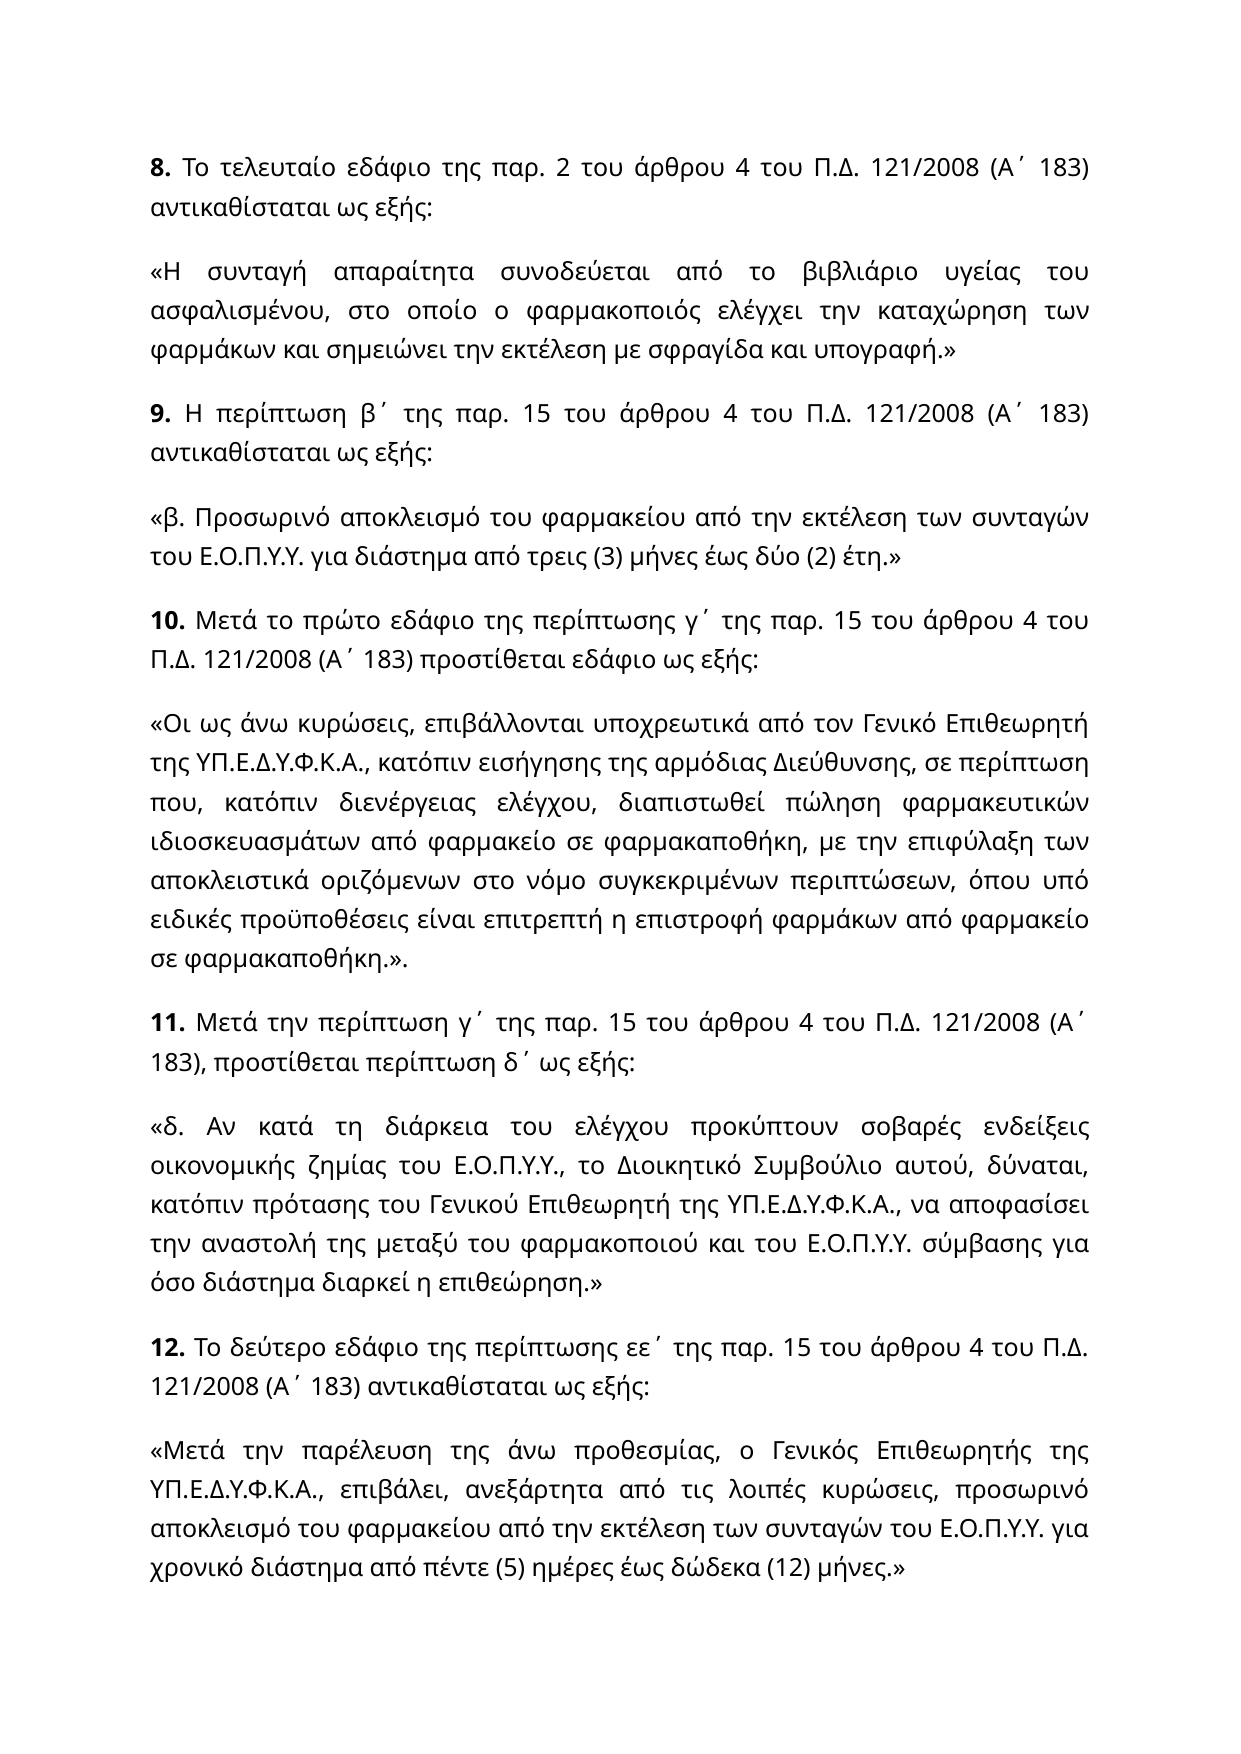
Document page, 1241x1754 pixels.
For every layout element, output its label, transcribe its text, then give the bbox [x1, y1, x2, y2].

text «Η συνταγή απαραίτητα συνοδεύεται από το βιβλιάριο υγείας του ασφαλισμένου, στο οποίο ο φαρμακοποιός ελέγχει την καταχώρηση των φαρμάκων και σημειώνει την εκτέλεση με σφραγίδα και υπογραφή.» [150, 253, 1090, 366]
text «δ. Αν κατά τη διάρκεια του ελέγχου προκύπτουν σοβαρές ενδείξεις οικονομικής ζημίας του Ε.Ο.Π.Υ.Υ., το Διοικητικό Συμβούλιο αυτού, δύναται, κατόπιν πρότασης του Γενικού Επιθεωρητή της ΥΠ.Ε.Δ.Υ.Φ.Κ.Α., να αποφασίσει την αναστολή της μεταξύ του φαρμακοποιού και του Ε.Ο.Π.Υ.Υ. σύμβασης για όσο διάστημα διαρκεί η επιθεώρηση.» [150, 1108, 1090, 1299]
text «Μετά την παρέλευση της άνω προθεσμίας, ο Γενικός Επιθεωρητής της ΥΠ.Ε.Δ.Υ.Φ.Κ.Α., επιβάλει, ανεξάρτητα από τις λοιπές κυρώσεις, προσωρινό αποκλεισμό του φαρμακείου από την εκτέλεση των συνταγών του Ε.Ο.Π.Υ.Υ. για χρονικό διάστημα από πέντε (5) ημέρες έως δώδεκα (12) μήνες.» [150, 1432, 1090, 1584]
text 12. Το δεύτερο εδάφιο της περίπτωσης εε΄ της παρ. 15 του άρθρου 4 του Π.Δ. 121/2008 (Α΄ 183) αντικαθίσταται ως εξής: [150, 1329, 1090, 1402]
text 10. Μετά το πρώτο εδάφιο της περίπτωσης γ΄ της παρ. 15 του άρθρου 4 του Π.Δ. 121/2008 (Α΄ 183) προστίθεται εδάφιο ως εξής: [150, 602, 1090, 676]
text 11. Μετά την περίπτωση γ΄ της παρ. 15 του άρθρου 4 του Π.Δ. 121/2008 (Α΄ 183), προστίθεται περίπτωση δ΄ ως εξής: [150, 1005, 1090, 1078]
text 9. Η περίπτωση β΄ της παρ. 15 του άρθρου 4 του Π.Δ. 121/2008 (Α΄ 183) αντικαθίσταται ως εξής: [150, 396, 1090, 469]
text «Οι ως άνω κυρώσεις, επιβάλλονται υποχρεωτικά από τον Γενικό Επιθεωρητή της ΥΠ.Ε.Δ.Υ.Φ.Κ.Α., κατόπιν εισήγησης της αρμόδιας Διεύθυνσης, σε περίπτωση που, κατόπιν διενέργειας ελέγχου, διαπιστωθεί πώληση φαρμακευτικών ιδιοσκευασμάτων από φαρμακείο σε φαρμακαποθήκη, με την επιφύλαξη των αποκλειστικά οριζόμενων στο νόμο συγκεκριμένων περιπτώσεων, όπου υπό ειδικές προϋποθέσεις είναι επιτρεπτή η επιστροφή φαρμάκων από φαρμακείο σε φαρμακαποθήκη.». [150, 706, 1090, 975]
text 8. Το τελευταίο εδάφιο της παρ. 2 του άρθρου 4 του Π.Δ. 121/2008 (Α΄ 183) αντικαθίσταται ως εξής: [150, 150, 1090, 223]
text «β. Προσωρινό αποκλεισμό του φαρμακείου από την εκτέλεση των συνταγών του Ε.Ο.Π.Υ.Υ. για διάστημα από τρεις (3) μήνες έως δύο (2) έτη.» [150, 499, 1090, 572]
